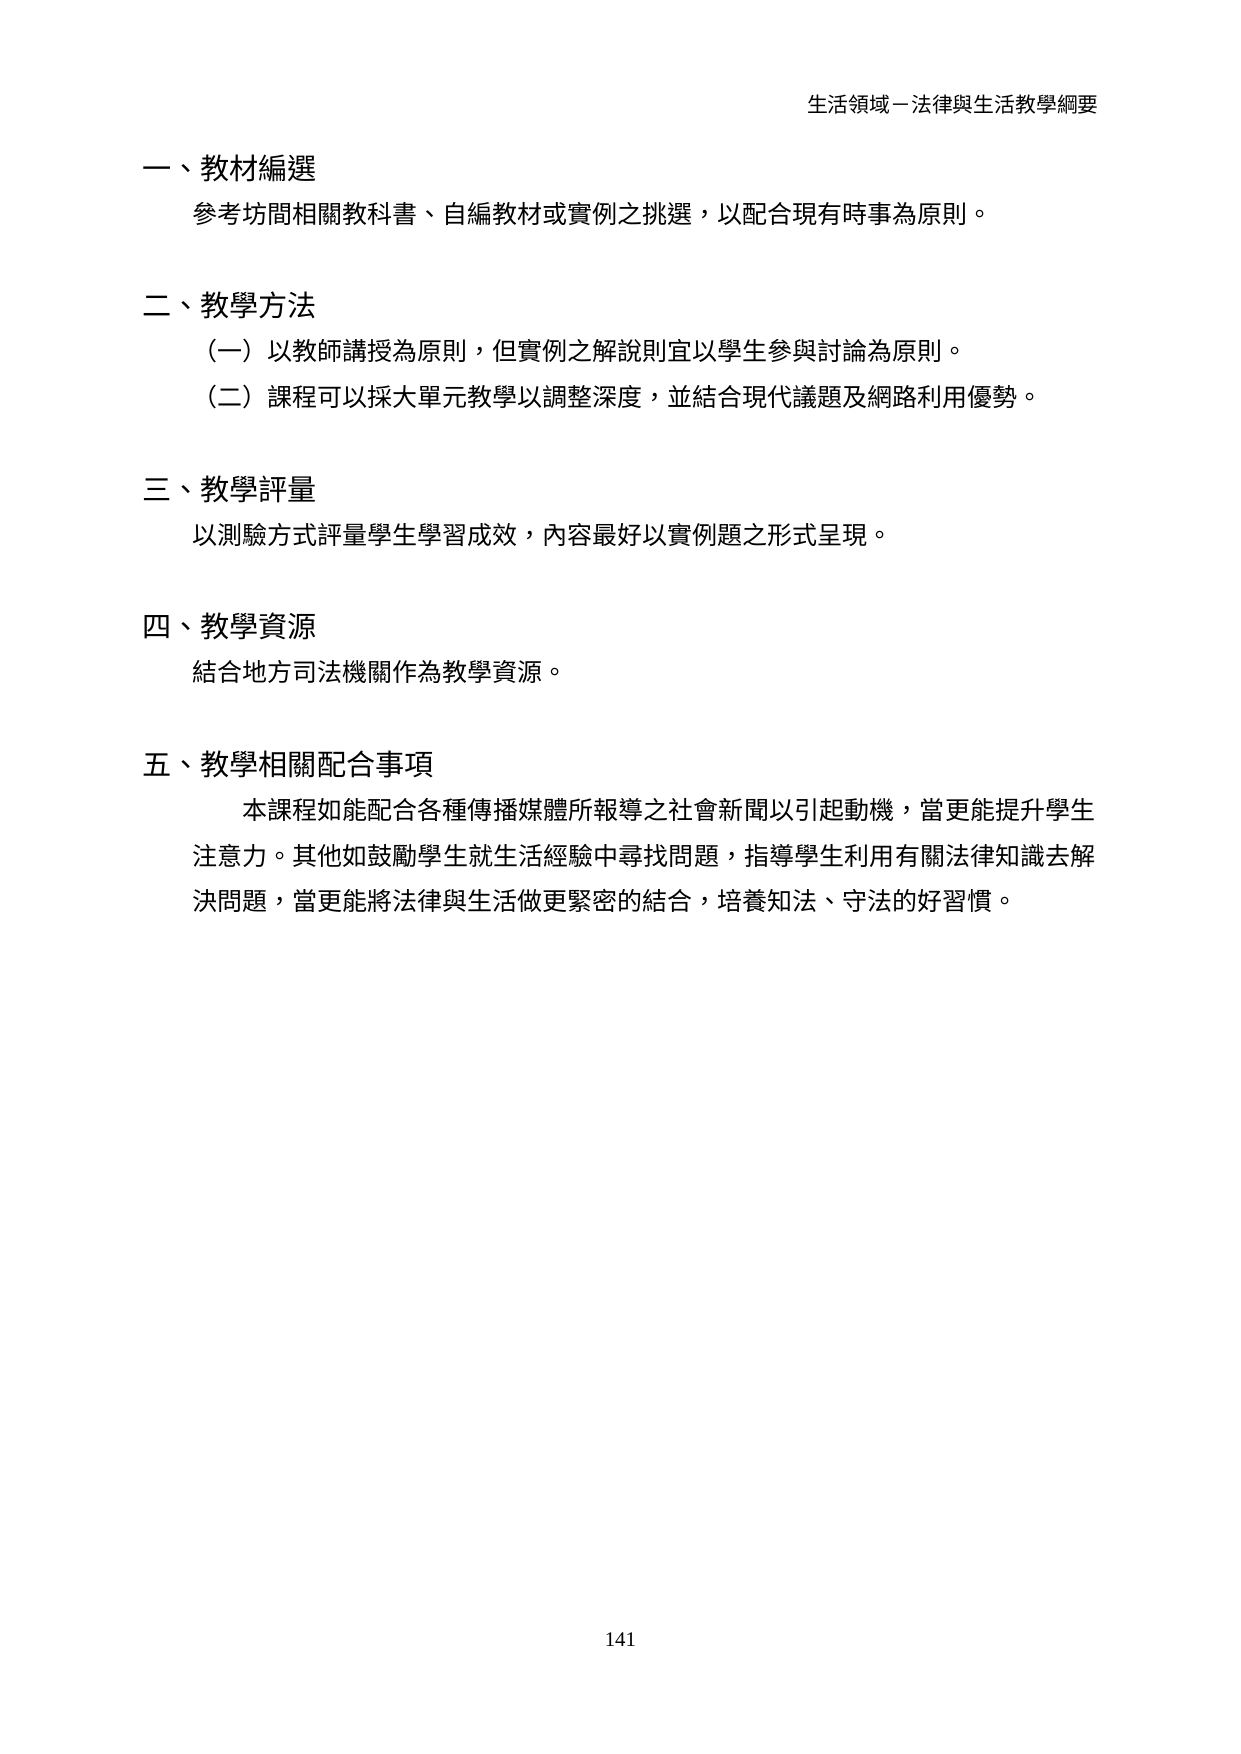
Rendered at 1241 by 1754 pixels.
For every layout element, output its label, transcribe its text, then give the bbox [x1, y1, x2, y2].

text 以測驗方式評量學生學習成效，內容最好以實例題之形式呈現。 [192, 510, 1098, 556]
text 二、教學方法 [142, 281, 1098, 327]
text 本課程如能配合各種傳播媒體所報導之社會新聞以引起動機，當更能提升學生注意力。其他如鼓勵學生就生活經驗中尋找問題，指導學生利用有關法律知識去解決問題，當更能將法律與生活做更緊密的結合，培養知法、守法的好習慣。 [192, 785, 1098, 923]
text 參考坊間相關教科書、自編教材或實例之挑選，以配合現有時事為原則。 [192, 189, 1098, 235]
text （一）以教師講授為原則，但實例之解說則宜以學生參與討論為原則。 [192, 327, 1098, 373]
text 一、教材編選 [142, 144, 1098, 189]
text 結合地方司法機關作為教學資源。 [192, 648, 1098, 694]
text 五、教學相關配合事項 [142, 739, 1098, 785]
text 三、教學評量 [142, 464, 1098, 510]
text （二）課程可以採大單元教學以調整深度，並結合現代議題及網路利用優勢。 [192, 373, 1098, 419]
text 四、教學資源 [142, 602, 1098, 648]
